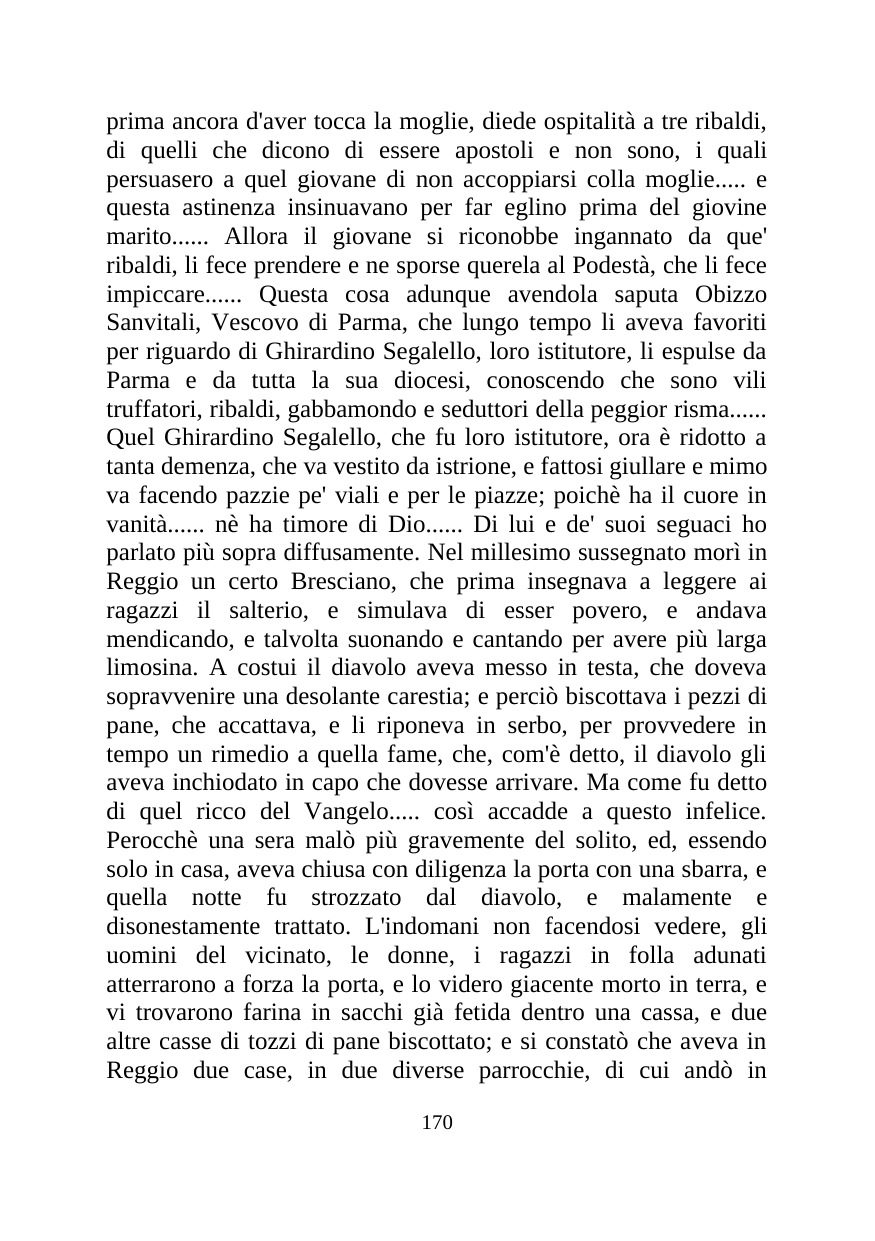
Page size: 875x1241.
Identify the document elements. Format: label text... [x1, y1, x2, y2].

text prima ancora d'aver tocca la moglie, diede ospitalità a tre ribaldi, di quelli che dicono di essere apostoli e non sono, i quali persuasero a quel giovane di non accoppiarsi colla moglie..... e questa astinenza insinuavano per far eglino prima del giovine marito...... Allora il giovane si riconobbe ingannato da que' ribaldi, li fece prendere e ne sporse querela al Podestà, che li fece impiccare...... Questa cosa adunque avendola saputa Obizzo Sanvitali, Vescovo di Parma, che lungo tempo li aveva favoriti per riguardo di Ghirardino Segalello, loro istitutore, li espulse da Parma e da tutta la sua diocesi, conoscendo che sono vili truffatori, ribaldi, gabbamondo e seduttori della peggior risma...... Quel Ghirardino Segalello, che fu loro istitutore, ora è ridotto a tanta demenza, che va vestito da istrione, e fattosi giullare e mimo va facendo pazzie pe' viali e per le piazze; poichè ha il cuore in vanità...... nè ha timore di Dio...... Di lui e de' suoi seguaci ho parlato più sopra diffusamente. Nel millesimo sussegnato morì in Reggio un certo Bresciano, che prima insegnava a leggere ai ragazzi il salterio, e simulava di esser povero, e andava mendicando, e talvolta suonando e cantando per avere più larga limosina. A costui il diavolo aveva messo in testa, che doveva sopravvenire una desolante carestia; e perciò biscottava i pezzi di pane, che accattava, e li riponeva in serbo, per provvedere in tempo un rimedio a quella fame, che, com'è detto, il diavolo gli aveva inchiodato in capo che dovesse arrivare. Ma come fu detto di quel ricco del Vangelo..... così accadde a questo infelice. Perocchè una sera malò più gravemente del solito, ed, essendo solo in casa, aveva chiusa con diligenza la porta con una sbarra, e quella notte fu strozzato dal diavolo, e malamente e disonestamente trattato. L'indomani non facendosi vedere, gli uomini del vicinato, le donne, i ragazzi in folla adunati atterrarono a forza la porta, e lo videro giacente morto in terra, e vi trovarono farina in sacchi già fetida dentro una cassa, e due altre casse di tozzi di pane biscottato; e si constatò che aveva in Reggio due case, in due diverse parrocchie, di cui andò in [106, 106, 768, 1084]
